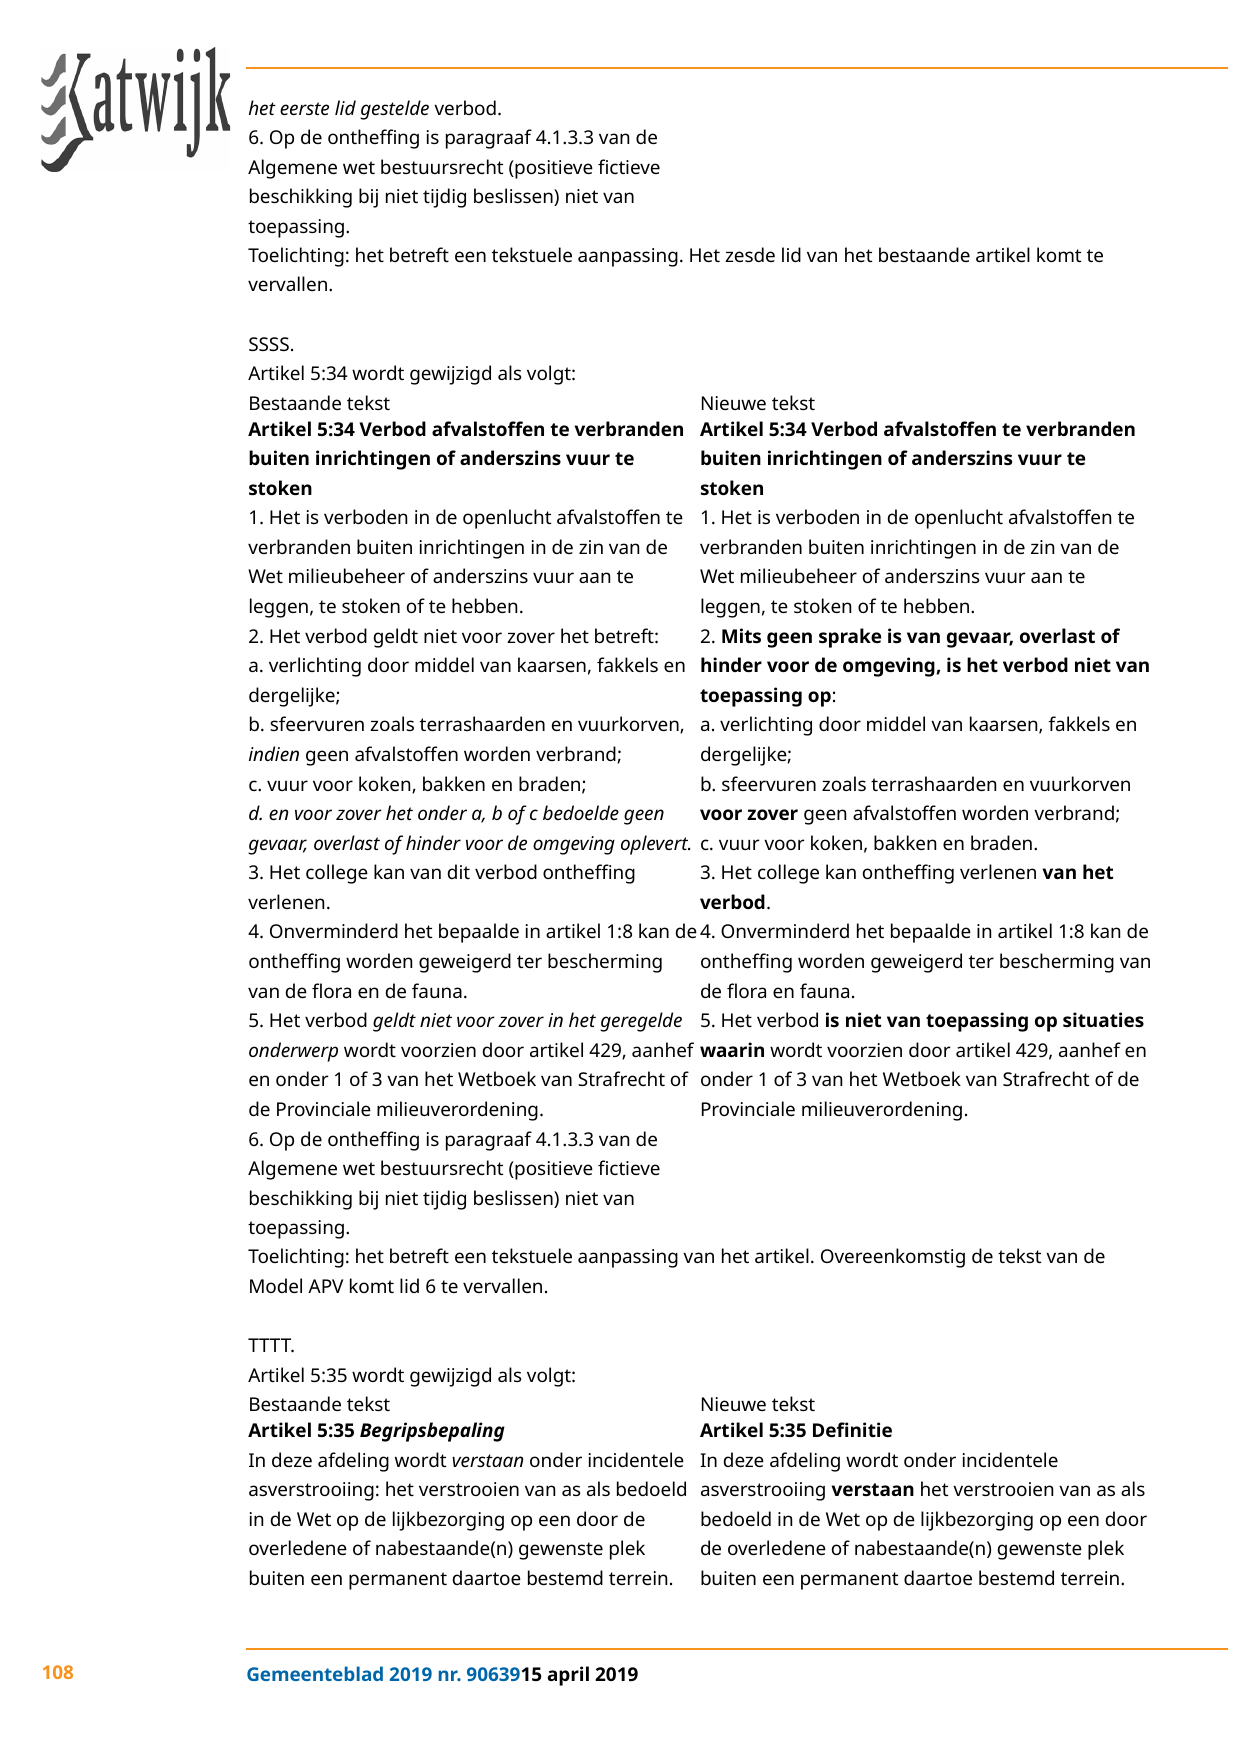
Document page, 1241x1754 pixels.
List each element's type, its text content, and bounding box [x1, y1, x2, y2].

table_cell Artikel 5:35 Begripsbepaling In deze afdeling wordt verstaan onder incidentele asverstrooiing: het verstrooien van as als bedoeld in de Wet op de lijkbezorging op een door de overledene of nabestaande(n) gewenste plek buiten een permanent daartoe bestemd terrein. [248, 1417, 700, 1591]
text Toelichting: het betreft een tekstuele aanpassing. Het zesde lid van het bestaande artikel komt te vervallen. [248, 242, 1152, 297]
text TTTT. [248, 1332, 1152, 1358]
table_cell Artikel 5:35 Definitie In deze afdeling wordt onder incidentele asverstrooiing verstaan het verstrooien van as als bedoeld in de Wet op de lijkbezorging op een door de overledene of nabestaande(n) gewenste plek buiten een permanent daartoe bestemd terrein. [700, 1417, 1152, 1591]
table_cell [700, 95, 1152, 239]
text Artikel 5:35 wordt gewijzigd als volgt: [248, 1362, 1152, 1388]
table_header Bestaande tekst [248, 390, 700, 416]
table_cell Artikel 5:34 Verbod afvalstoffen te verbranden buiten inrichtingen of anderszins vuur te stoken 1. Het is verboden in de openlucht afvalstoffen te verbranden buiten inrichtingen in de zin van de Wet milieubeheer of anderszins vuur aan te leggen, te stoken of te hebben. 2. Het verbod geldt niet voor zover het betreft: a. verlichting door middel van kaarsen, fakkels en dergelijke; b. sfeervuren zoals terrashaarden en vuurkorven, indien geen afvalstoffen worden verbrand; c. vuur voor koken, bakken en braden; d. en voor zover het onder a, b of c bedoelde geen gevaar, overlast of hinder voor de omgeving oplevert. 3. Het college kan van dit verbod ontheffing verlenen. 4. Onverminderd het bepaalde in artikel 1:8 kan de ontheffing worden geweigerd ter bescherming van de flora en de fauna. 5. Het verbod geldt niet voor zover in het geregelde onderwerp wordt voorzien door artikel 429, aanhef en onder 1 of 3 van het Wetboek van Strafrecht of de Provinciale milieuverordening. 6. Op de ontheffing is paragraaf 4.1.3.3 van de Algemene wet bestuursrecht (positieve fictieve beschikking bij niet tijdig beslissen) niet van toepassing. [248, 416, 700, 1240]
table_cell het eerste lid gestelde verbod. 6. Op de ontheffing is paragraaf 4.1.3.3 van de Algemene wet bestuursrecht (positieve fictieve beschikking bij niet tijdig beslissen) niet van toepassing. [248, 95, 700, 239]
text Artikel 5:34 wordt gewijzigd als volgt: [248, 360, 1152, 386]
picture [41, 47, 231, 172]
text SSSS. [248, 331, 1152, 357]
table_header Bestaande tekst [248, 1392, 700, 1417]
table_cell Artikel 5:34 Verbod afvalstoffen te verbranden buiten inrichtingen of anderszins vuur te stoken 1. Het is verboden in de openlucht afvalstoffen te verbranden buiten inrichtingen in de zin van de Wet milieubeheer of anderszins vuur aan te leggen, te stoken of te hebben. 2. Mits geen sprake is van gevaar, overlast of hinder voor de omgeving, is het verbod niet van toepassing op: a. verlichting door middel van kaarsen, fakkels en dergelijke; b. sfeervuren zoals terrashaarden en vuurkorven voor zover geen afvalstoffen worden verbrand; c. vuur voor koken, bakken en braden. 3. Het college kan ontheffing verlenen van het verbod. 4. Onverminderd het bepaalde in artikel 1:8 kan de ontheffing worden geweigerd ter bescherming van de flora en fauna. 5. Het verbod is niet van toepassing op situaties waarin wordt voorzien door artikel 429, aanhef en onder 1 of 3 van het Wetboek van Strafrecht of de Provinciale milieuverordening. [700, 416, 1152, 1240]
text Toelichting: het betreft een tekstuele aanpassing van het artikel. Overeenkomstig de tekst van de Model APV komt lid 6 te vervallen. [248, 1243, 1152, 1299]
table_header Nieuwe tekst [700, 390, 1152, 416]
table_header Nieuwe tekst [700, 1392, 1152, 1417]
